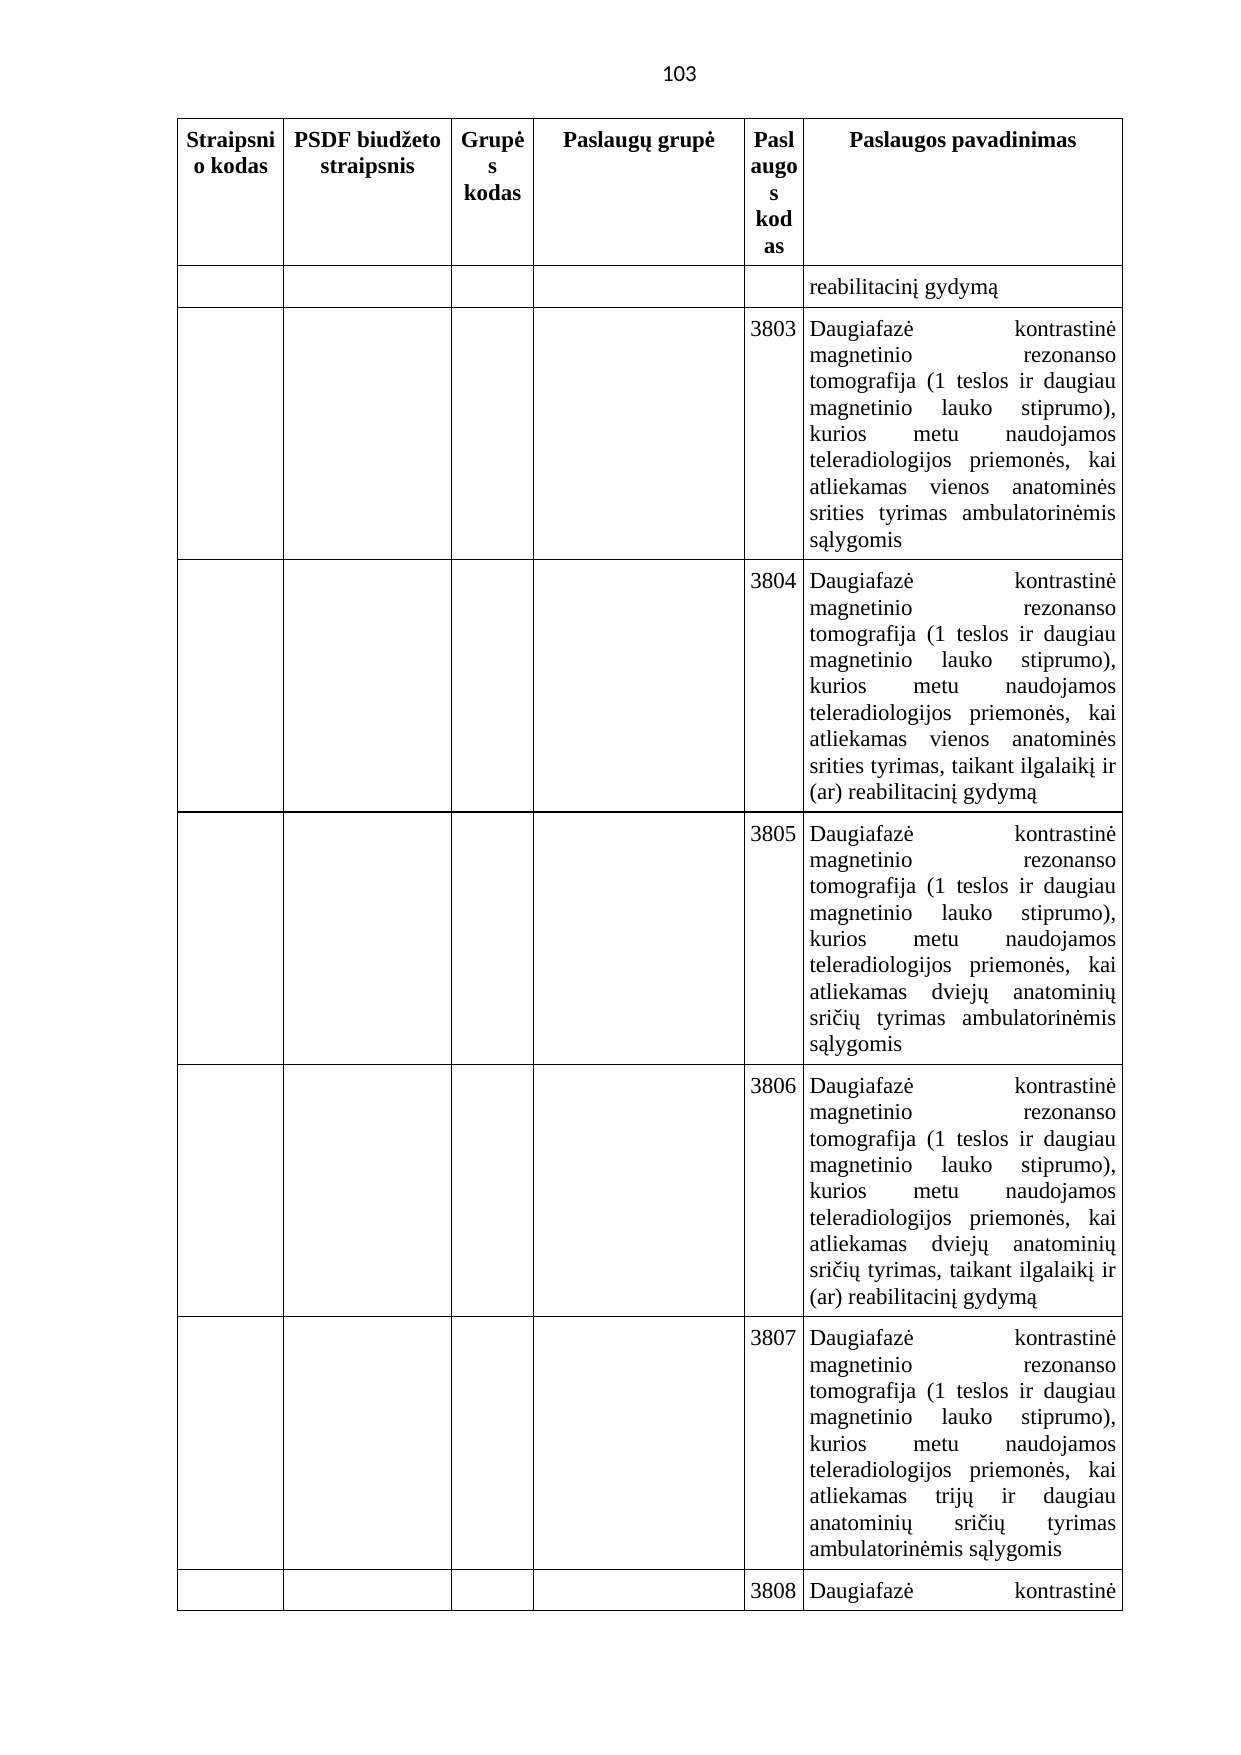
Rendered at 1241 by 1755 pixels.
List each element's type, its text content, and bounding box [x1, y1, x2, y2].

table_header Straipsnio kodas [178, 119, 283, 265]
table_cell [452, 560, 533, 811]
table_cell [178, 560, 283, 811]
table_cell [178, 1570, 283, 1610]
table_header Paslaugų grupė [534, 119, 744, 265]
table_cell [745, 266, 803, 307]
table_header PSDF biudžeto straipsnis [284, 119, 451, 265]
table_cell [284, 308, 451, 559]
table_cell [284, 1065, 451, 1316]
table_cell Daugiafazė kontrastinė magnetinio rezonanso tomografija (1 teslos ir daugiau magnetinio lauko stiprumo), kurios metu naudojamos teleradiologijos priemonės, kai atliekamas dviejų anatominių sričių tyrimas, taikant ilgalaikį ir (ar) reabilitacinį gydymą [804, 1065, 1122, 1316]
table_cell Daugiafazė kontrastinė magnetinio rezonanso tomografija (1 teslos ir daugiau magnetinio lauko stiprumo), kurios metu naudojamos teleradiologijos priemonės, kai atliekamas vienos anatominės srities tyrimas ambulatorinėmis sąlygomis [804, 308, 1122, 559]
table_cell [534, 1570, 744, 1610]
table_cell [452, 1065, 533, 1316]
table_cell [452, 813, 533, 1064]
table_cell 3808 [745, 1570, 803, 1610]
table_cell [452, 1570, 533, 1610]
table_header Paslaugos pavadinimas [804, 119, 1122, 265]
table_header Grupės kodas [452, 119, 533, 265]
table_cell Daugiafazė kontrastinė magnetinio rezonanso tomografija (1 teslos ir daugiau magnetinio lauko stiprumo), kurios metu naudojamos teleradiologijos priemonės, kai atliekamas vienos anatominės srities tyrimas, taikant ilgalaikį ir (ar) reabilitacinį gydymą [804, 560, 1122, 811]
table_cell [534, 1317, 744, 1569]
table_cell [534, 266, 744, 307]
table_cell 3803 [745, 308, 803, 559]
table_cell 3806 [745, 1065, 803, 1316]
table_cell [284, 266, 451, 307]
table_cell 3804 [745, 560, 803, 811]
table_cell [178, 813, 283, 1064]
table_cell [284, 560, 451, 811]
table_cell 3805 [745, 813, 803, 1064]
table_cell [178, 308, 283, 559]
table_cell Daugiafazė kontrastinė magnetinio rezonanso tomografija (1 teslos ir daugiau magnetinio lauko stiprumo), kurios metu naudojamos teleradiologijos priemonės, kai atliekamas trijų ir daugiau anatominių sričių tyrimas ambulatorinėmis sąlygomis [804, 1317, 1122, 1569]
table_cell [284, 1317, 451, 1569]
table_cell [534, 308, 744, 559]
table_cell [178, 1317, 283, 1569]
table_cell [284, 1570, 451, 1610]
table_cell [284, 813, 451, 1064]
table_header Paslaugos kodas [745, 119, 803, 265]
table_cell Daugiafazė kontrastinė magnetinio rezonanso tomografija (1 teslos ir daugiau magnetinio lauko stiprumo), kurios metu naudojamos teleradiologijos priemonės, kai atliekamas dviejų anatominių sričių tyrimas ambulatorinėmis sąlygomis [804, 813, 1122, 1064]
table_cell reabilitacinį gydymą [804, 266, 1122, 307]
table_cell [452, 308, 533, 559]
table_cell Daugiafazė kontrastinė [804, 1570, 1122, 1610]
table_cell 3807 [745, 1317, 803, 1569]
table_cell [178, 266, 283, 307]
table_cell [534, 1065, 744, 1316]
table_cell [534, 813, 744, 1064]
table_cell [452, 1317, 533, 1569]
table_cell [452, 266, 533, 307]
table_cell [534, 560, 744, 811]
table_cell [178, 1065, 283, 1316]
